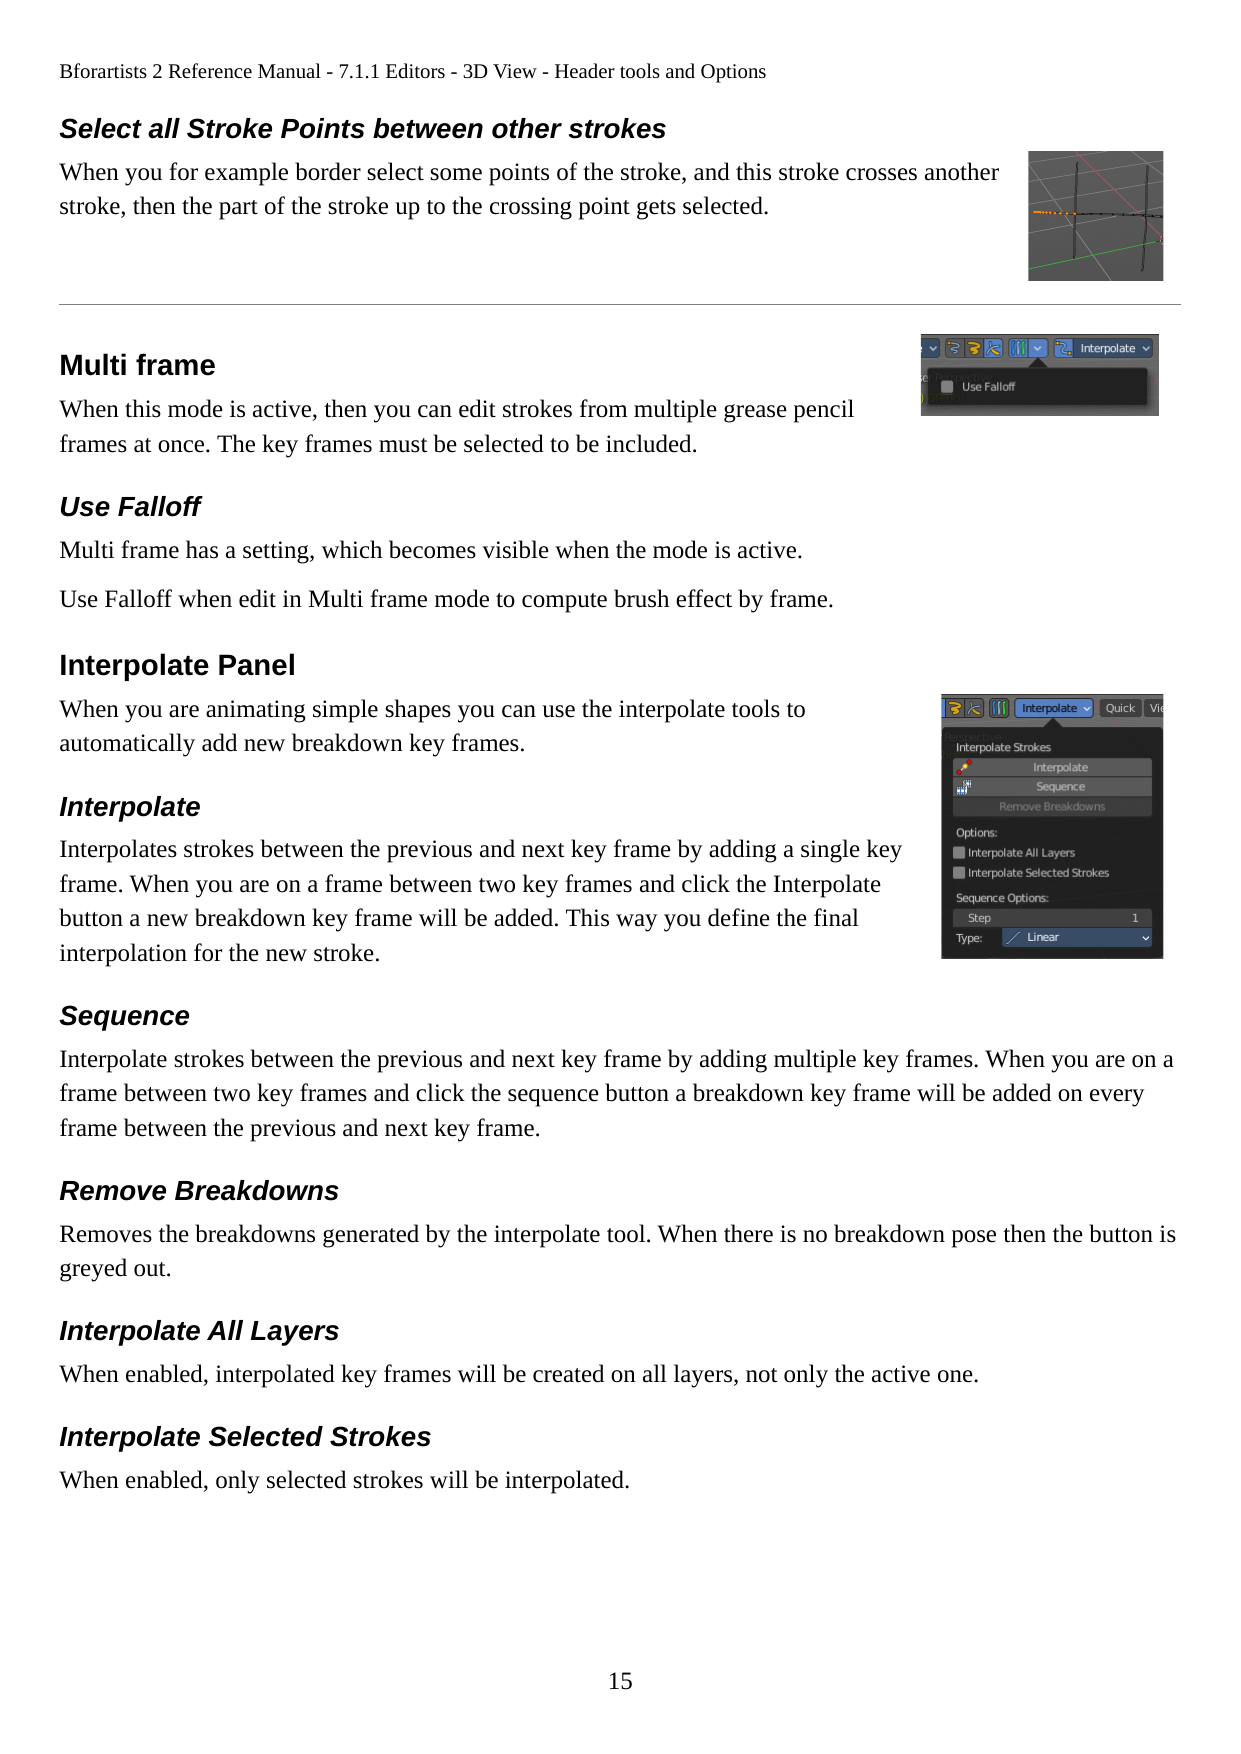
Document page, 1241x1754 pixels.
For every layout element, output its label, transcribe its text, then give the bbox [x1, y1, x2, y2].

text When enabled, interpolated key frames will be created on all layers, not only the active one. [59, 1359, 1181, 1388]
picture [920, 334, 1159, 416]
subtitle Multi frame [59, 348, 920, 382]
text When you are animating simple shapes you can use the interpolate tools to automatically add new breakdown key frames. [59, 694, 941, 757]
text Multi frame has a setting, which becomes visible when the mode is active. [59, 535, 1181, 564]
subtitle Interpolate Panel [59, 648, 1181, 681]
text When enabled, only selected strokes will be interpolated. [59, 1465, 1181, 1494]
subtitle [1159, 348, 1181, 382]
subtitle [1164, 790, 1181, 822]
subtitle Interpolate [59, 790, 941, 822]
text Removes the breakdowns generated by the interpolate tool. When there is no breakdown pose then the button is greyed out. [59, 1219, 1181, 1282]
picture [941, 694, 1164, 959]
text Interpolates strokes between the previous and next key frame by adding a single key frame. When you are on a frame between two key frames and click the Interpolate button a new breakdown key frame will be added. This way you define the final interpolation for the new stroke. [59, 834, 1181, 967]
text When this mode is active, then you can edit strokes from multiple grease pencil frames at once. The key frames must be selected to be included. [59, 394, 1181, 458]
subtitle Select all Stroke Points between other strokes [59, 113, 1181, 144]
subtitle Sequence [59, 999, 1181, 1031]
subtitle Use Falloff [59, 491, 1181, 522]
text When you for example border select some points of the stroke, and this stroke crosses another stroke, then the part of the stroke up to the crossing point gets selected. [59, 157, 1028, 220]
text Interpolate strokes between the previous and next key frame by adding multiple key frames. When you are on a frame between two key frames and click the sequence button a breakdown key frame will be added on every frame between the previous and next key frame. [59, 1044, 1181, 1141]
picture [1028, 151, 1164, 281]
subtitle Interpolate Selected Strokes [59, 1421, 1181, 1452]
subtitle Interpolate All Layers [59, 1315, 1181, 1347]
subtitle Remove Breakdowns [59, 1174, 1181, 1206]
text Use Falloff when edit in Multi frame mode to compute brush effect by frame. [59, 584, 1181, 613]
